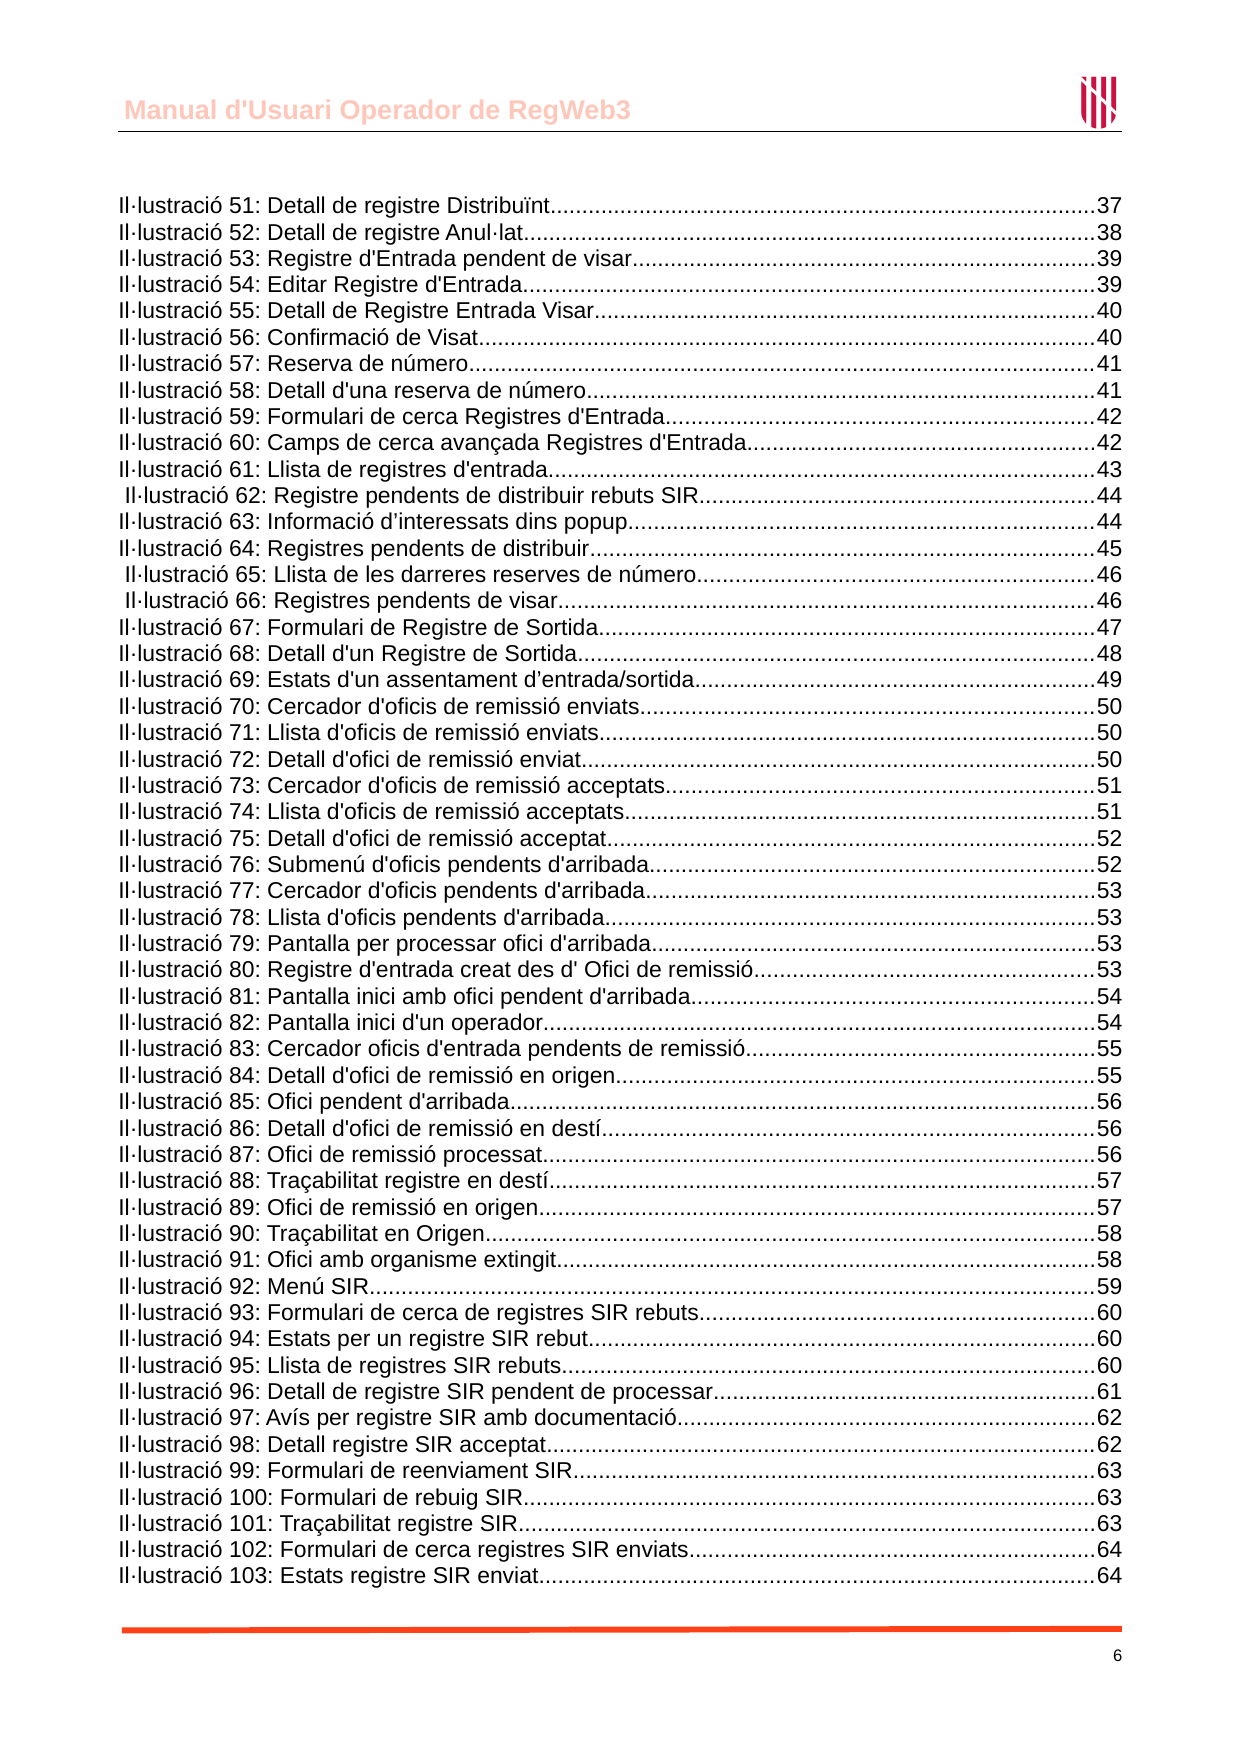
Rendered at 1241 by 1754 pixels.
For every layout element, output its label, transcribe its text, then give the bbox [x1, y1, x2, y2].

text Il·lustració 60: Camps de cerca avançada Registres d'Entrada 42 [118, 429, 1122, 456]
text Il·lustració 57: Reserva de número 41 [118, 350, 1122, 377]
text Il·lustració 70: Cercador d'oficis de remissió enviats 50 [118, 693, 1122, 719]
text Il·lustració 83: Cercador oficis d'entrada pendents de remissió 55 [118, 1035, 1122, 1062]
text Il·lustració 90: Traçabilitat en Origen 58 [118, 1220, 1122, 1246]
text Il·lustració 95: Llista de registres SIR rebuts 60 [118, 1352, 1122, 1378]
text Il·lustració 69: Estats d'un assentament d’entrada/sortida 49 [118, 666, 1122, 693]
text Il·lustració 88: Traçabilitat registre en destí 57 [118, 1167, 1122, 1193]
text Il·lustració 64: Registres pendents de distribuir 45 [118, 535, 1122, 561]
text Il·lustració 87: Ofici de remissió processat 56 [118, 1141, 1122, 1167]
text Il·lustració 77: Cercador d'oficis pendents d'arribada 53 [118, 877, 1122, 904]
text Il·lustració 101: Traçabilitat registre SIR 63 [118, 1510, 1122, 1536]
text Il·lustració 92: Menú SIR 59 [118, 1273, 1122, 1299]
text Il·lustració 97: Avís per registre SIR amb documentació 62 [118, 1404, 1122, 1431]
text Il·lustració 80: Registre d'entrada creat des d' Ofici de remissió 53 [118, 956, 1122, 983]
text Il·lustració 79: Pantalla per processar ofici d'arribada 53 [118, 930, 1122, 956]
text Il·lustració 75: Detall d'ofici de remissió acceptat 52 [118, 824, 1122, 851]
text Il·lustració 74: Llista d'oficis de remissió acceptats 51 [118, 798, 1122, 824]
text Il·lustració 65: Llista de les darreres reserves de número 46 [118, 561, 1122, 587]
text Il·lustració 73: Cercador d'oficis de remissió acceptats 51 [118, 772, 1122, 798]
text Il·lustració 59: Formulari de cerca Registres d'Entrada 42 [118, 403, 1122, 429]
text Il·lustració 76: Submenú d'oficis pendents d'arribada 52 [118, 851, 1122, 877]
text Il·lustració 58: Detall d'una reserva de número 41 [118, 377, 1122, 403]
text Il·lustració 98: Detall registre SIR acceptat 62 [118, 1431, 1122, 1457]
text Il·lustració 86: Detall d'ofici de remissió en destí 56 [118, 1114, 1122, 1141]
picture [1078, 74, 1119, 130]
text Il·lustració 91: Ofici amb organisme extingit 58 [118, 1246, 1122, 1273]
text Il·lustració 54: Editar Registre d'Entrada. 39 [118, 271, 1122, 297]
text Il·lustració 89: Ofici de remissió en origen 57 [118, 1193, 1122, 1220]
text Il·lustració 53: Registre d'Entrada pendent de visar 39 [118, 245, 1122, 271]
text Il·lustració 99: Formulari de reenviament SIR 63 [118, 1457, 1122, 1483]
text Il·lustració 81: Pantalla inici amb ofici pendent d'arribada 54 [118, 983, 1122, 1009]
text Il·lustració 84: Detall d'ofici de remissió en origen 55 [118, 1062, 1122, 1088]
text Il·lustració 63: Informació d’interessats dins popup 44 [118, 508, 1122, 535]
text Il·lustració 66: Registres pendents de visar 46 [118, 587, 1122, 614]
text Il·lustració 61: Llista de registres d'entrada. 43 [118, 456, 1122, 482]
text Il·lustració 68: Detall d'un Registre de Sortida 48 [118, 640, 1122, 666]
text Il·lustració 93: Formulari de cerca de registres SIR rebuts 60 [118, 1299, 1122, 1325]
text Il·lustració 103: Estats registre SIR enviat 64 [118, 1562, 1122, 1589]
text Il·lustració 62: Registre pendents de distribuir rebuts SIR 44 [118, 482, 1122, 508]
text Il·lustració 78: Llista d'oficis pendents d'arribada 53 [118, 904, 1122, 930]
text Il·lustració 94: Estats per un registre SIR rebut 60 [118, 1325, 1122, 1352]
text Il·lustració 102: Formulari de cerca registres SIR enviats 64 [118, 1536, 1122, 1562]
text Il·lustració 100: Formulari de rebuig SIR 63 [118, 1483, 1122, 1510]
text Il·lustració 96: Detall de registre SIR pendent de processar 61 [118, 1378, 1122, 1404]
text Il·lustració 51: Detall de registre Distribuïnt 37 [118, 192, 1122, 218]
text Il·lustració 55: Detall de Registre Entrada Visar 40 [118, 297, 1122, 324]
text Il·lustració 67: Formulari de Registre de Sortida 47 [118, 614, 1122, 640]
text Il·lustració 72: Detall d'ofici de remissió enviat 50 [118, 746, 1122, 772]
text Il·lustració 71: Llista d'oficis de remissió enviats 50 [118, 719, 1122, 746]
text Il·lustració 52: Detall de registre Anul·lat 38 [118, 218, 1122, 245]
text Il·lustració 56: Confirmació de Visat 40 [118, 324, 1122, 350]
text Il·lustració 85: Ofici pendent d'arribada 56 [118, 1088, 1122, 1114]
text Il·lustració 82: Pantalla inici d'un operador 54 [118, 1009, 1122, 1035]
